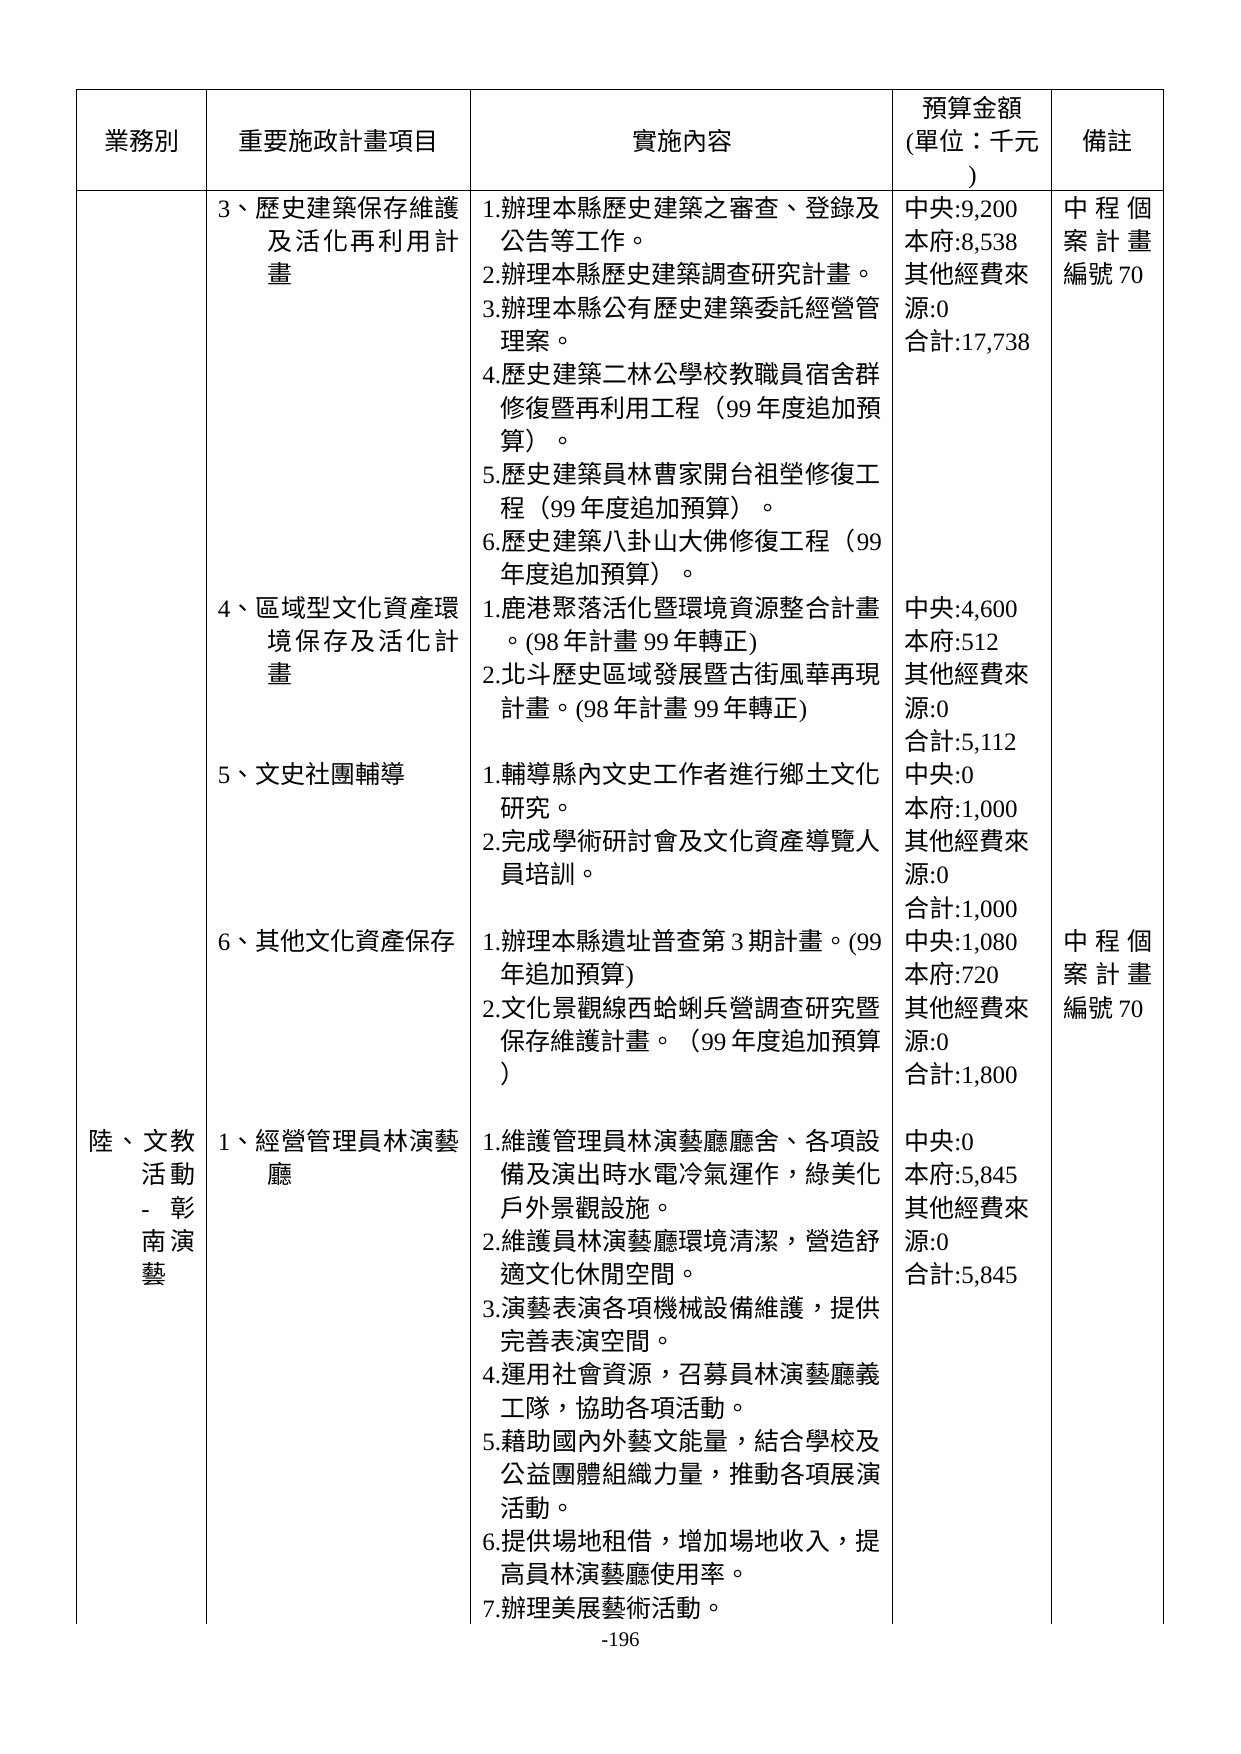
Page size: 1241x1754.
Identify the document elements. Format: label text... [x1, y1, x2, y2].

table_cell 1.鹿港聚落活化暨環境資源整合計畫。(98年計畫99年轉正) 2.北斗歷史區域發展暨古街風華再現計畫。(98年計畫99年轉正) [471, 590, 892, 757]
table_header 備註 [1052, 90, 1163, 190]
table_cell 1.辦理本縣遺址普查第3期計畫。(99年追加預算) 2.文化景觀線西蛤蜊兵營調查研究暨保存維護計畫。（99年度追加預算） [471, 924, 892, 1124]
table_cell [1052, 757, 1163, 924]
table_header 業務別 [77, 90, 206, 190]
table_cell 中央:1,080 本府:720 其他經費來源:0 合計:1,800 [893, 924, 1051, 1124]
table_cell [77, 757, 206, 924]
table_cell 1.輔導縣內文史工作者進行鄉土文化研究。 2.完成學術研討會及文化資產導覽人員培訓。 [471, 757, 892, 924]
table_cell 陸、文教活動-彰南演藝 [77, 1124, 206, 1624]
table_cell 中央:4,600 本府:512 其他經費來源:0 合計:5,112 [893, 590, 1051, 757]
table_cell 文史社團輔導 [207, 757, 470, 924]
table_cell [77, 590, 206, 757]
table_cell 中央:9,200 本府:8,538 其他經費來源:0 合計:17,738 [893, 191, 1051, 590]
table_cell [1052, 1124, 1163, 1624]
table_cell 歷史建築保存維護及活化再利用計畫 [207, 191, 470, 590]
table_cell 其他文化資產保存 [207, 924, 470, 1124]
table_cell 區域型文化資產環境保存及活化計畫 [207, 590, 470, 757]
table_cell 中央:0 本府:1,000 其他經費來源:0 合計:1,000 [893, 757, 1051, 924]
table_cell [77, 191, 206, 590]
table_cell 經營管理員林演藝廳 [207, 1124, 470, 1624]
table_header 預算金額 (單位：千元) [893, 90, 1051, 190]
table_header 實施內容 [471, 90, 892, 190]
table_cell 中程個案計畫編號70 [1052, 191, 1163, 590]
table_header 重要施政計畫項目 [207, 90, 470, 190]
table_cell 1.維護管理員林演藝廳廳舍、各項設備及演出時水電冷氣運作，綠美化戶外景觀設施。 2.維護員林演藝廳環境清潔，營造舒適文化休閒空間。 3.演藝表演各項機械設備維護，提供完善表演空間。 4.運用社會資源，召募員林演藝廳義工隊，協助各項活動。 5.藉助國內外藝文能量，結合學校及公益團體組織力量，推動各項展演活動。 6.提供場地租借，增加場地收入，提高員林演藝廳使用率。 7.辦理美展藝術活動。 [471, 1124, 892, 1624]
table_cell [77, 924, 206, 1124]
table_cell 1.辦理本縣歷史建築之審查、登錄及公告等工作。 2.辦理本縣歷史建築調查研究計畫。 3.辦理本縣公有歷史建築委託經營管理案。 4.歷史建築二林公學校教職員宿舍群修復暨再利用工程（99年度追加預算）。 5.歷史建築員林曹家開台祖塋修復工程（99年度追加預算）。 6.歷史建築八卦山大佛修復工程（99年度追加預算）。 [471, 191, 892, 590]
table_cell [1052, 590, 1163, 757]
table_cell 中程個案計畫編號70 [1052, 924, 1163, 1124]
table_cell 中央:0 本府:5,845 其他經費來源:0 合計:5,845 [893, 1124, 1051, 1624]
